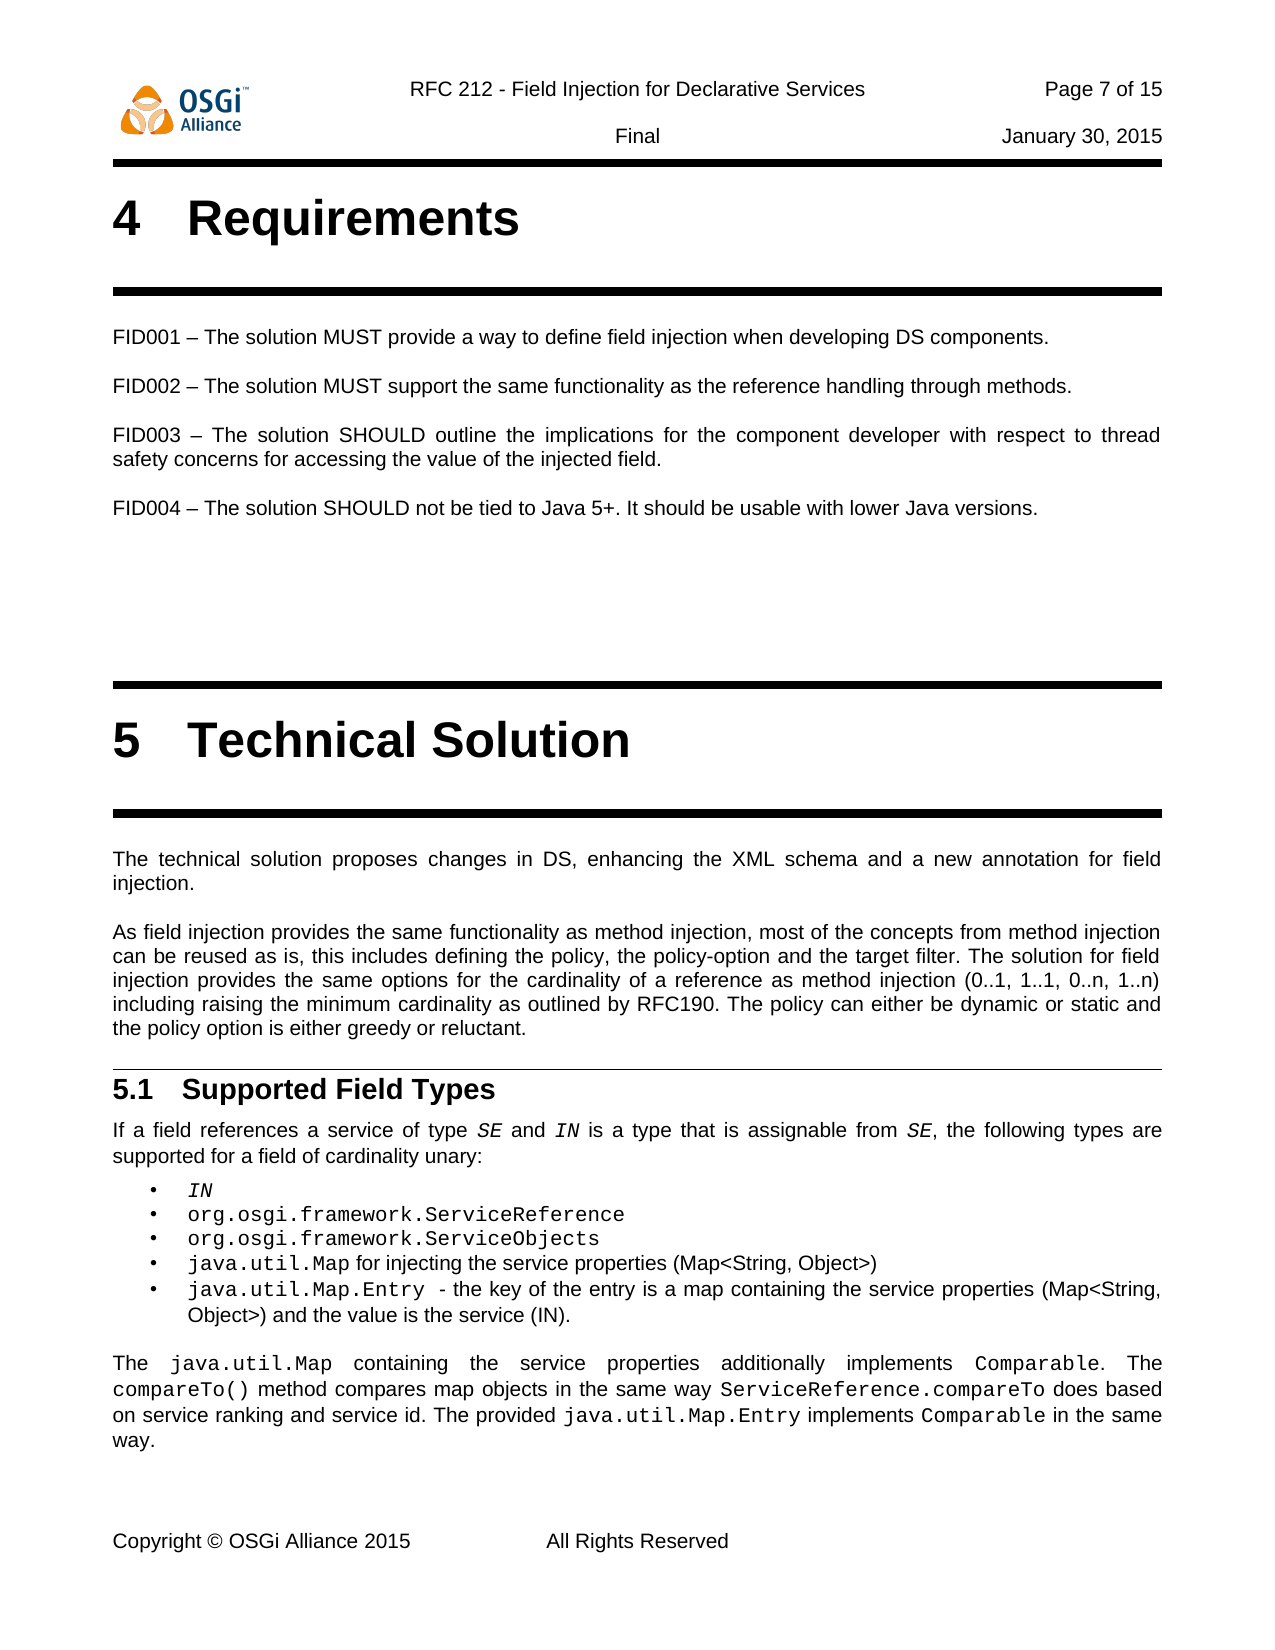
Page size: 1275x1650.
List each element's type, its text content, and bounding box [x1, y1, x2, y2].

text FID001 – The solution MUST provide a way to define field injection when developing DS components. [112, 325, 1162, 349]
list java.util.Map for injecting the service properties (Map<String, Object>) [150, 1251, 1162, 1277]
text FID003 – The solution SHOULD outline the implications for the component developer with respect to thread safety concerns for accessing the value of the injected field. [112, 423, 1162, 471]
subtitle Technical Solution [112, 682, 1162, 818]
subtitle Supported Field Types [112, 1070, 1162, 1105]
list org.osgi.framework.ServiceReference [150, 1204, 1162, 1227]
subtitle Requirements [112, 160, 1162, 296]
text FID004 – The solution SHOULD not be tied to Java 5+. It should be usable with lower Java versions. [112, 496, 1162, 519]
list org.osgi.framework.ServiceObjects [150, 1227, 1162, 1251]
picture [113, 78, 257, 142]
text FID002 – The solution MUST support the same functionality as the reference handling through methods. [112, 374, 1162, 398]
list java.util.Map.Entry - the key of the entry is a map containing the service properties (Map<String, Object>) and the value is the service (IN). [150, 1277, 1162, 1327]
text As field injection provides the same functionality as method injection, most of the concepts from method injection can be reused as is, this includes defining the policy, the policy-option and the target filter. The solution for field injection provides the same options for the cardinality of a reference as method injection (0..1, 1..1, 0..n, 1..n) including raising the minimum cardinality as outlined by RFC190. The policy can either be dynamic or static and the policy option is either greedy or reluctant. [112, 920, 1162, 1039]
text If a field references a service of type SE and IN is a type that is assignable from SE, the following types are supported for a field of cardinality unary: [112, 1118, 1162, 1168]
text The java.util.Map containing the service properties additionally implements Comparable. The compareTo() method compares map objects in the same way ServiceReference.compareTo does based on service ranking and service id. The provided java.util.Map.Entry implements Comparable in the same way. [112, 1351, 1162, 1452]
text The technical solution proposes changes in DS, enhancing the XML schema and a new annotation for field injection. [112, 847, 1162, 895]
list IN [150, 1180, 1162, 1204]
